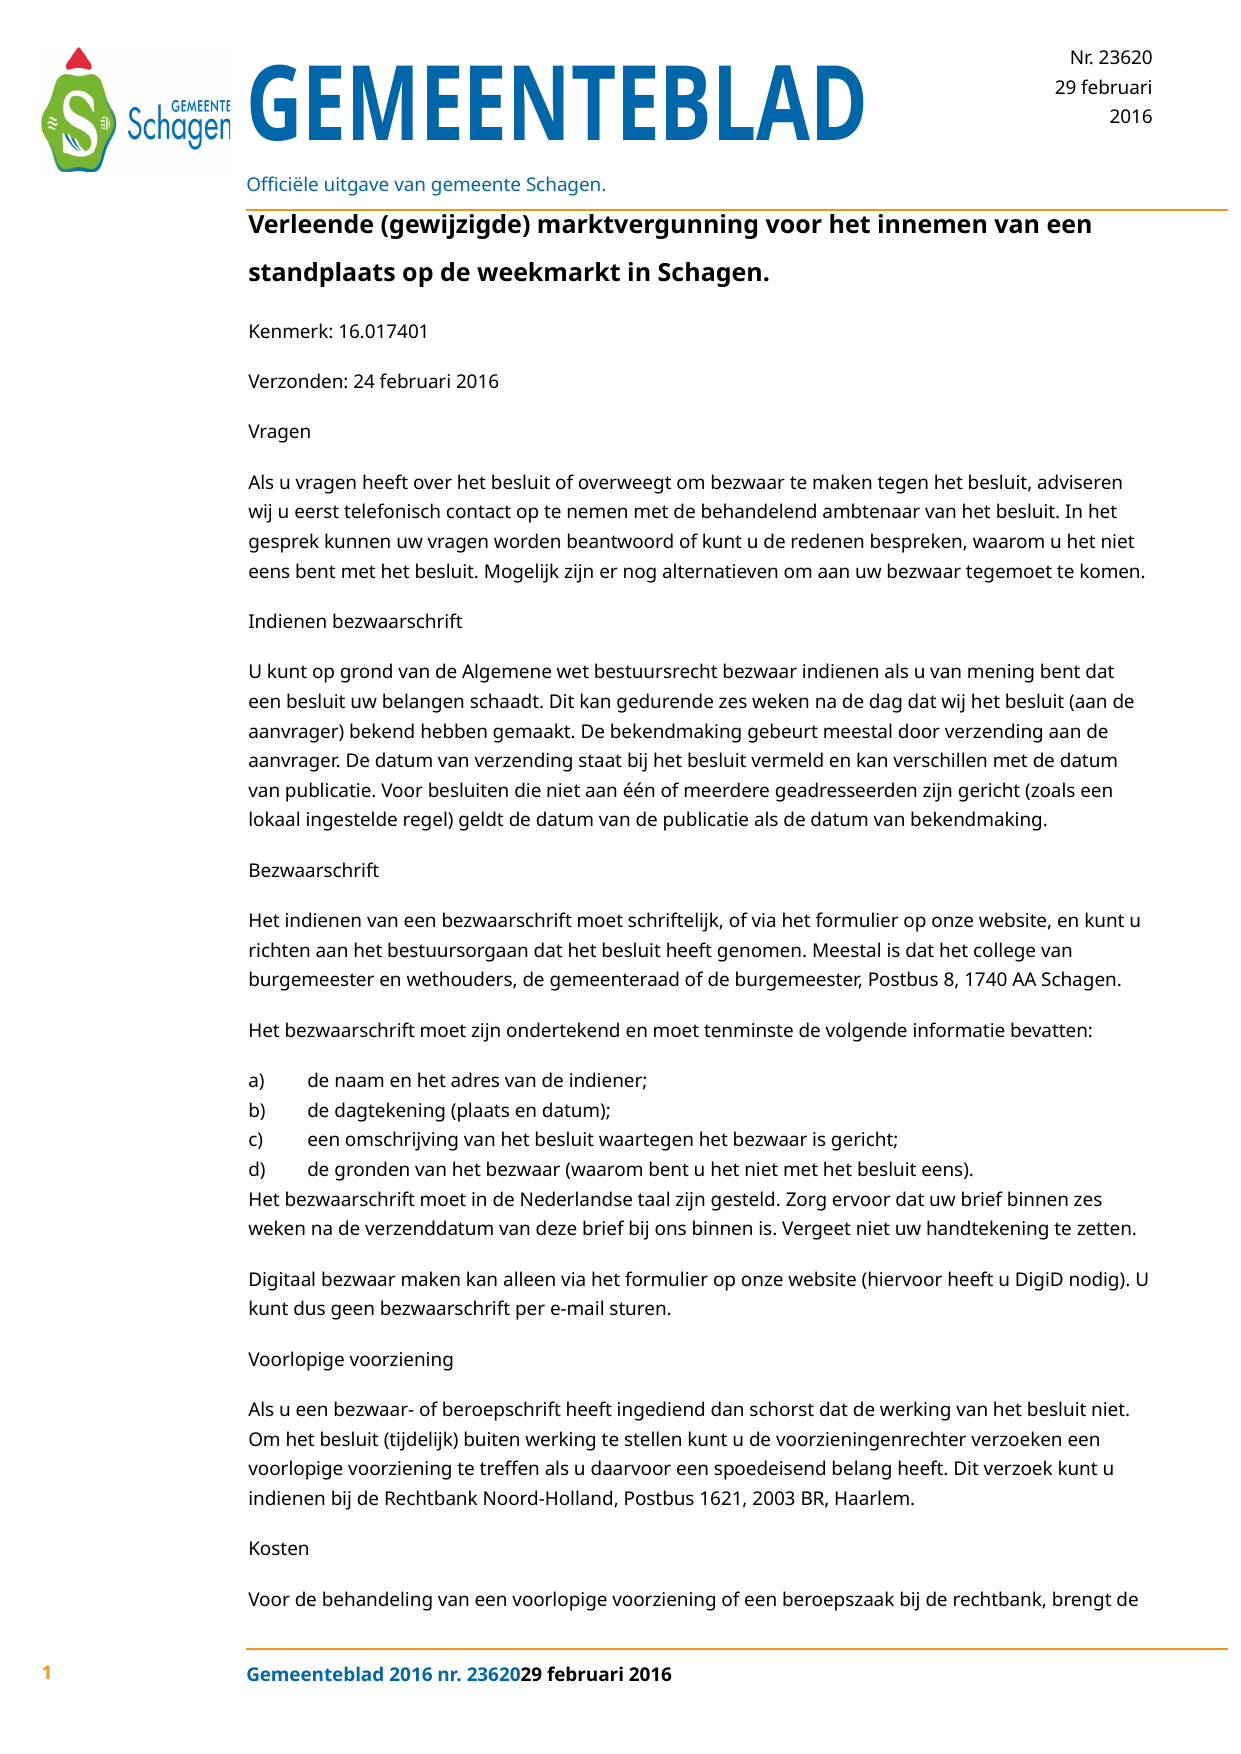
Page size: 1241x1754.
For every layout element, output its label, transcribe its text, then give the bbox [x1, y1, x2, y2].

text Het bezwaarschrift moet zijn ondertekend en moet tenminste de volgende informatie bevatten: [248, 1017, 1152, 1043]
list de dagtekening (plaats en datum); [248, 1097, 1152, 1123]
text Digitaal bezwaar maken kan alleen via het formulier op onze website (hiervoor heeft u DigiD nodig). U kunt dus geen bezwaarschrift per e-mail sturen. [248, 1266, 1152, 1321]
text Als u een bezwaar- of beroepschrift heeft ingediend dan schorst dat de werking van het besluit niet. Om het besluit (tijdelijk) buiten werking te stellen kunt u de voorzieningenrechter verzoeken een voorlopige voorziening te treffen als u daarvoor een spoedeisend belang heeft. Dit verzoek kunt u indienen bij de Rechtbank Noord-Holland, Postbus 1621, 2003 BR, Haarlem. [248, 1396, 1152, 1511]
text Kosten [248, 1535, 1152, 1561]
text Vragen [248, 419, 1152, 444]
text Voor de behandeling van een voorlopige voorziening of een beroepszaak bij de rechtbank, brengt de [248, 1586, 1152, 1612]
text Indienen bezwaarschrift [248, 608, 1152, 634]
text Het indienen van een bezwaarschrift moet schriftelijk, of via het formulier op onze website, en kunt u richten aan het bestuursorgaan dat het besluit heeft genomen. Meestal is dat het college van burgemeester en wethouders, de gemeenteraad of de burgemeester, Postbus 8, 1740 AA Schagen. [248, 907, 1152, 992]
text Voorlopige voorziening [248, 1346, 1152, 1372]
text Verleende (gewijzigde) marktvergunning voor het innemen van een standplaats op de weekmarkt in Schagen. [248, 211, 1152, 288]
text Bezwaarschrift [248, 857, 1152, 883]
picture [41, 47, 231, 172]
text Als u vragen heeft over het besluit of overweegt om bezwaar te maken tegen het besluit, adviseren wij u eerst telefonisch contact op te nemen met de behandelend ambtenaar van het besluit. In het gesprek kunnen uw vragen worden beantwoord of kunt u de redenen bespreken, waarom u het niet eens bent met het besluit. Mogelijk zijn er nog alternatieven om aan uw bezwaar tegemoet te komen. [248, 469, 1152, 584]
text Het bezwaarschrift moet in de Nederlandse taal zijn gesteld. Zorg ervoor dat uw brief binnen zes weken na de verzenddatum van deze brief bij ons binnen is. Vergeet niet uw handtekening te zetten. [248, 1186, 1152, 1241]
text Kenmerk: 16.017401 [248, 318, 1152, 344]
text U kunt op grond van de Algemene wet bestuursrecht bezwaar indienen als u van mening bent dat een besluit uw belangen schaadt. Dit kan gedurende zes weken na de dag dat wij het besluit (aan de aanvrager) bekend hebben gemaakt. De bekendmaking gebeurt meestal door verzending aan de aanvrager. De datum van verzending staat bij het besluit vermeld en kan verschillen met de datum van publicatie. Voor besluiten die niet aan één of meerdere geadresseerden zijn gericht (zoals een lokaal ingestelde regel) geldt de datum van de publicatie als de datum van bekendmaking. [248, 659, 1152, 832]
list een omschrijving van het besluit waartegen het bezwaar is gericht; [248, 1127, 1152, 1152]
list de gronden van het bezwaar (waarom bent u het niet met het besluit eens). [248, 1156, 1152, 1182]
text Verzonden: 24 februari 2016 [248, 368, 1152, 394]
list de naam en het adres van de indiener; [248, 1067, 1152, 1093]
